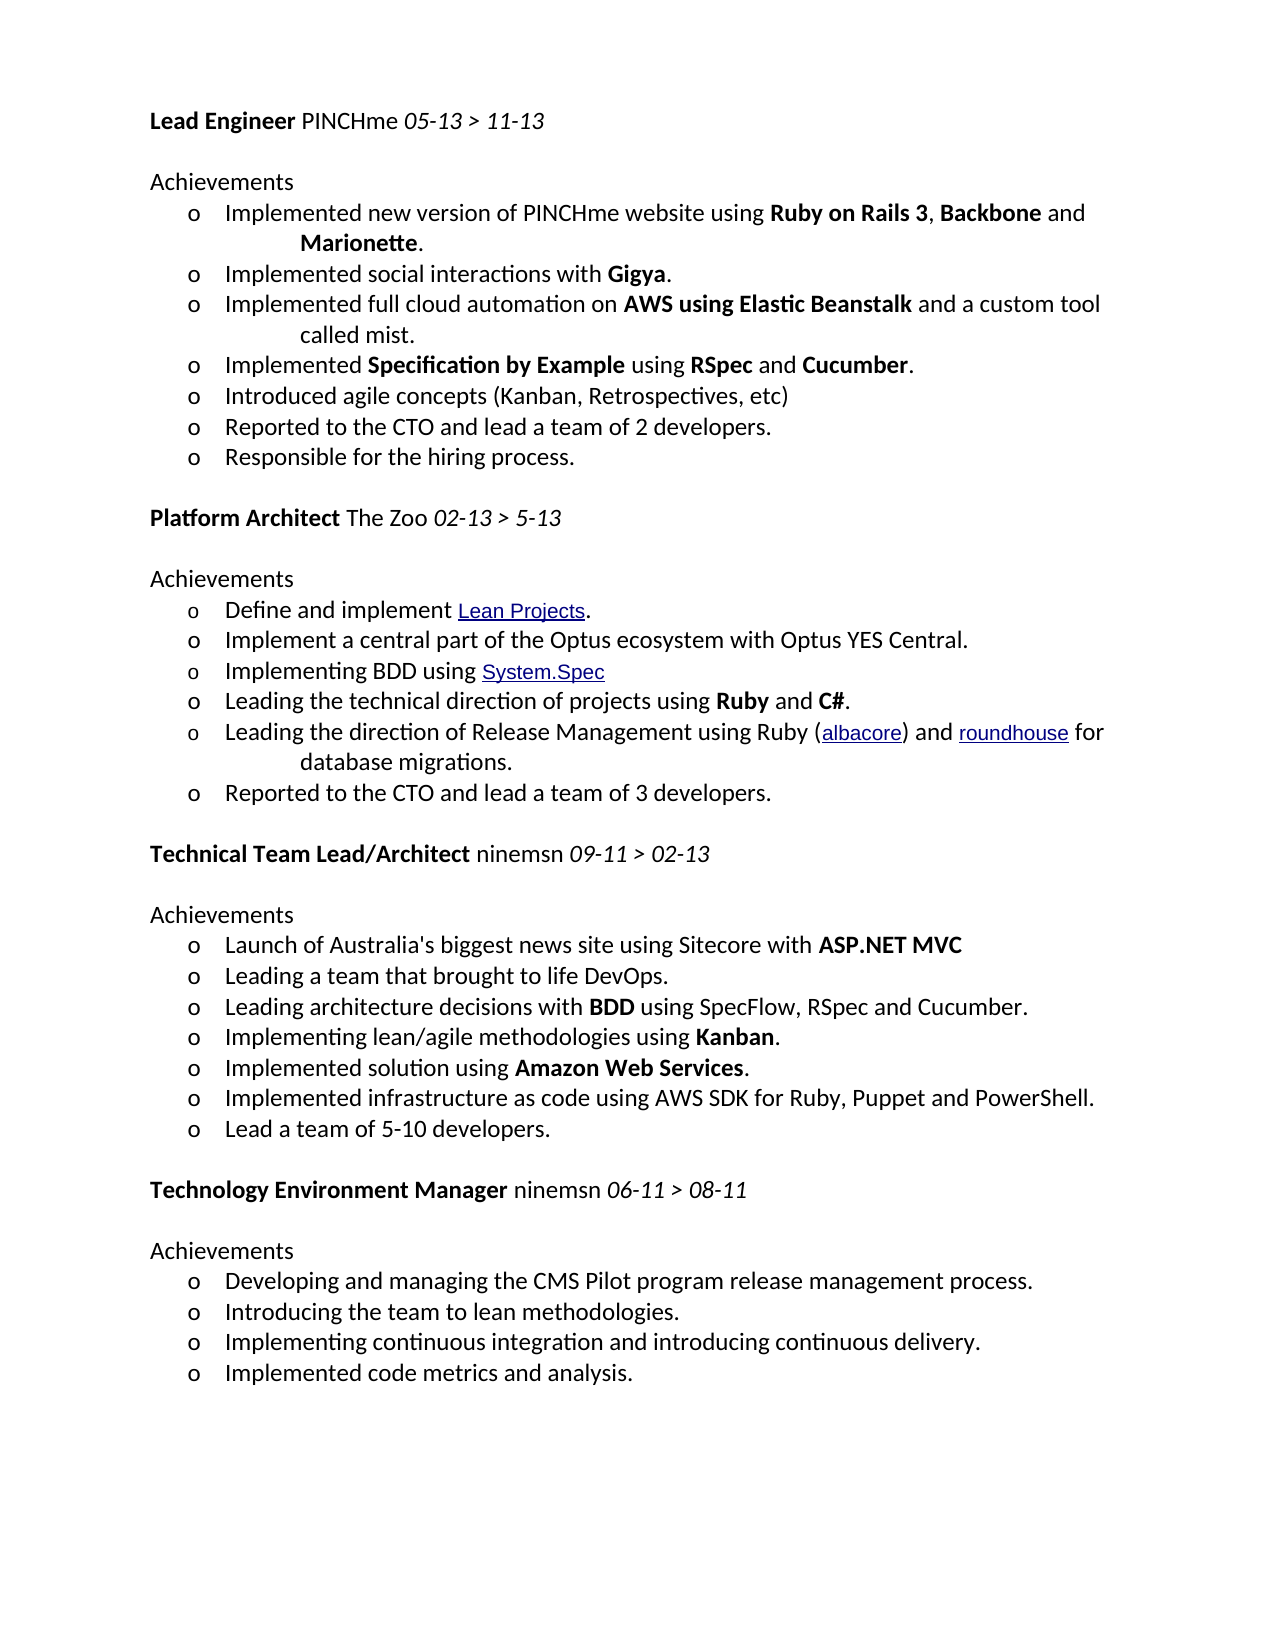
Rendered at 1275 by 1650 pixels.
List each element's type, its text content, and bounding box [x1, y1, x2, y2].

list Implementing BDD using System.Spec [187, 655, 1125, 685]
text Achievements [150, 563, 1125, 594]
text Achievements [150, 899, 1125, 929]
text Achievements [150, 167, 1125, 197]
list Developing and managing the CMS Pilot program release management process. [187, 1265, 1125, 1296]
list Introduced agile concepts (Kanban, Retrospectives, etc) [187, 380, 1125, 411]
list Leading a team that brought to life DevOps. [187, 960, 1125, 991]
list Lead a team of 5-10 developers. [187, 1113, 1125, 1143]
list Reported to the CTO and lead a team of 2 developers. [187, 411, 1125, 441]
list Introducing the team to lean methodologies. [187, 1296, 1125, 1326]
text Technical Team Lead/Architect ninemsn 09-11 > 02-13 [150, 838, 1125, 868]
list Implementing lean/agile methodologies using Kanban. [187, 1021, 1125, 1052]
list Leading the direction of Release Management using Ruby (albacore) and roundhouse for database migrations. [187, 716, 1125, 777]
list Define and implement Lean Projects. [187, 594, 1125, 624]
list Leading architecture decisions with BDD using SpecFlow, RSpec and Cucumber. [187, 991, 1125, 1021]
list Reported to the CTO and lead a team of 3 developers. [187, 777, 1125, 807]
list Launch of Australia's biggest news site using Sitecore with ASP.NET MVC [187, 929, 1125, 960]
list Implemented infrastructure as code using AWS SDK for Ruby, Puppet and PowerShell. [187, 1082, 1125, 1113]
list Implemented social interactions with Gigya. [187, 258, 1125, 289]
list Leading the technical direction of projects using Ruby and C#. [187, 685, 1125, 716]
list Responsible for the hiring process. [187, 441, 1125, 472]
list Implementing continuous integration and introducing continuous delivery. [187, 1326, 1125, 1357]
list Implemented new version of PINCHme website using Ruby on Rails 3, Backbone and Marionette. [187, 197, 1125, 258]
text Platform Architect The Zoo 02-13 > 5-13 [150, 502, 1125, 533]
list Implemented full cloud automation on AWS using Elastic Beanstalk and a custom tool called mist. [187, 289, 1125, 350]
list Implemented code metrics and analysis. [187, 1357, 1125, 1387]
text Technology Environment Manager ninemsn 06-11 > 08-11 [150, 1174, 1125, 1204]
list Implemented solution using Amazon Web Services. [187, 1052, 1125, 1082]
list Implemented Specification by Example using RSpec and Cucumber. [187, 350, 1125, 380]
text Achievements [150, 1235, 1125, 1265]
list Implement a central part of the Optus ecosystem with Optus YES Central. [187, 624, 1125, 655]
text Lead Engineer PINCHme 05-13 > 11-13 [150, 106, 1125, 136]
